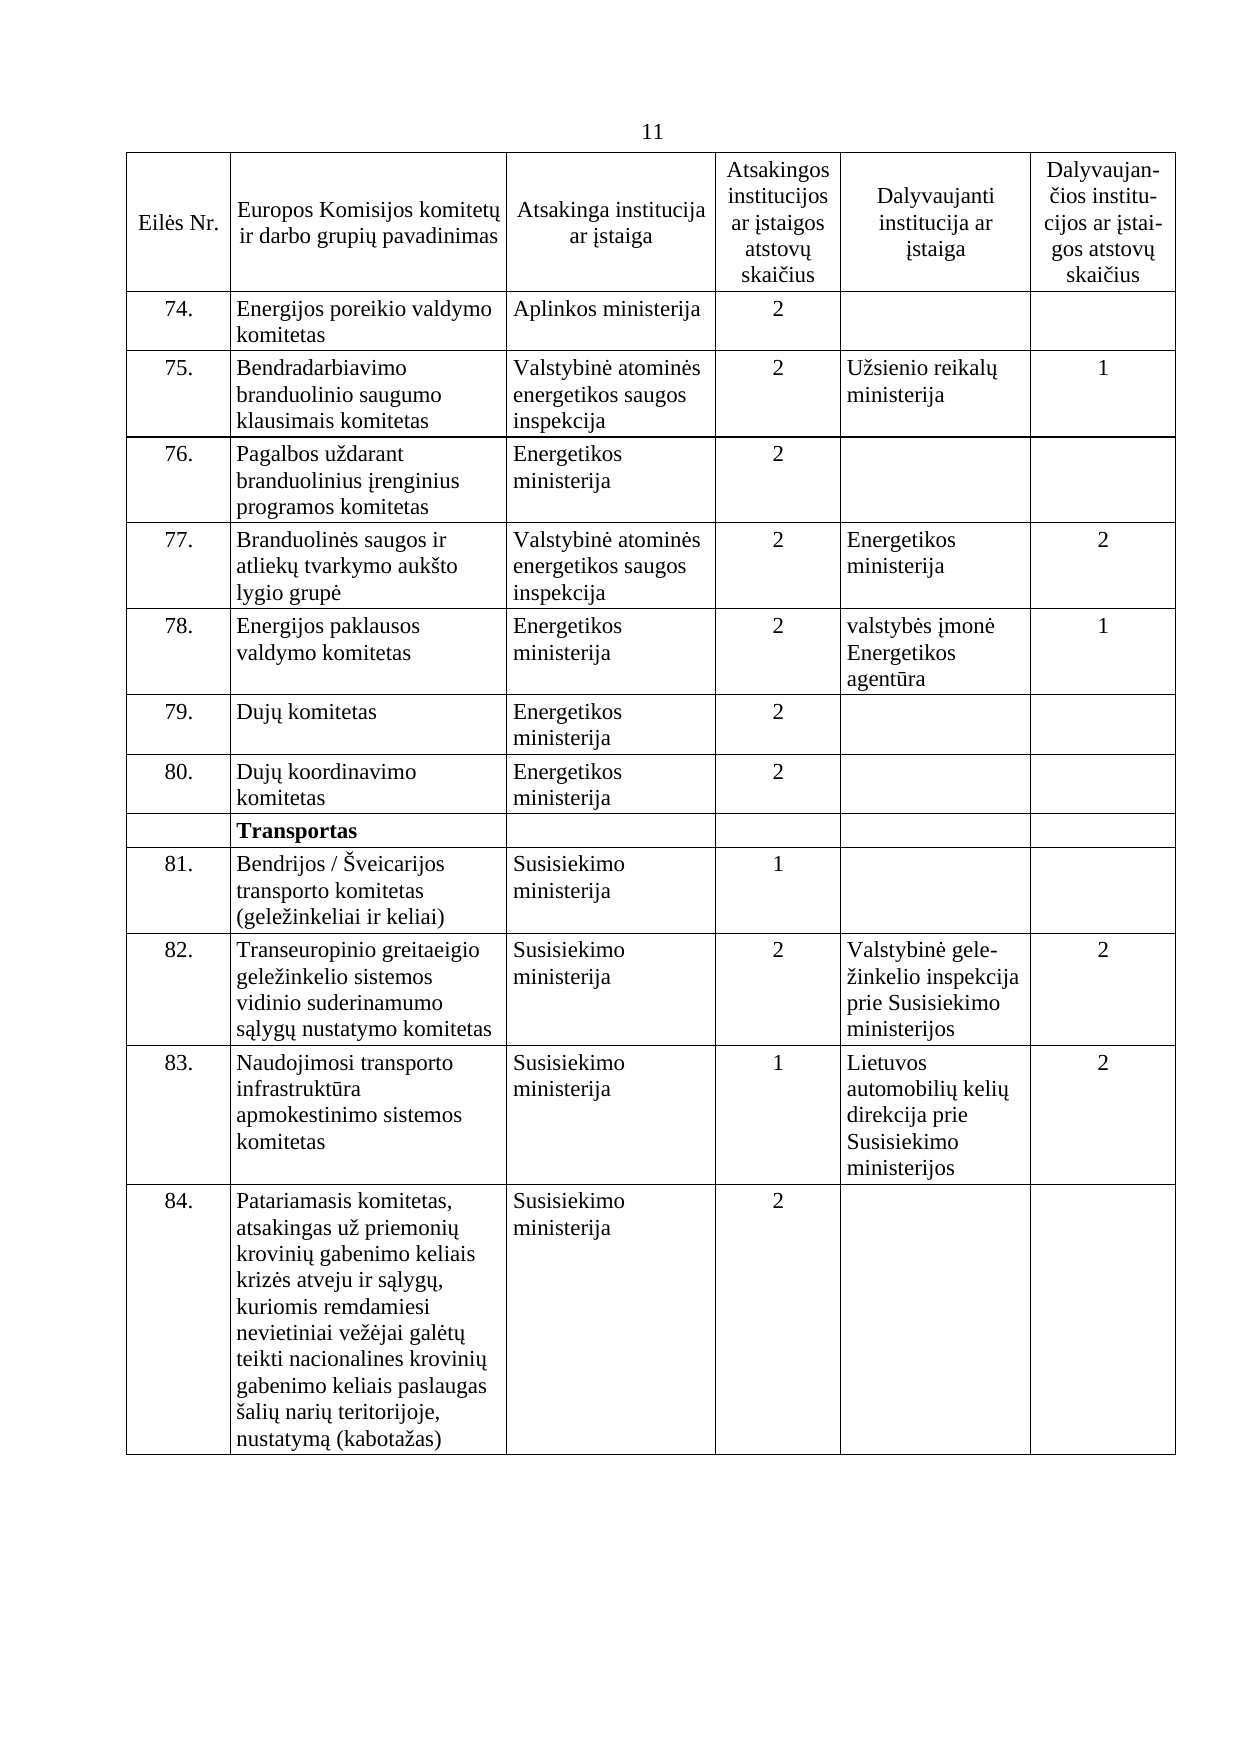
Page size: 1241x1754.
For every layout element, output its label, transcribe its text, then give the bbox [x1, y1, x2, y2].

table_cell 74. [127, 292, 230, 350]
table_cell Energetikos ministerija [507, 755, 715, 813]
table_cell 2 [716, 351, 840, 436]
table_cell [1031, 292, 1175, 350]
table_header Eilės Nr. [127, 153, 230, 291]
table_cell [1031, 755, 1175, 813]
table_cell Energetikos ministerija [841, 523, 1030, 608]
table_cell [1031, 695, 1175, 754]
table_cell [841, 438, 1030, 522]
table_cell Valstybinė gele­žinkelio inspekci­ja prie Susisieki­mo ministerijos [841, 934, 1030, 1045]
table_cell Energetikos ministerija [507, 609, 715, 694]
table_cell Energijos paklausos valdymo komitetas [231, 609, 506, 694]
table_cell 1 [716, 1046, 840, 1183]
table_cell Dujų koordinavimo komitetas [231, 755, 506, 813]
table_cell [716, 814, 840, 847]
table_cell 81. [127, 848, 230, 932]
table_cell Energetikos ministerija [507, 438, 715, 522]
table_cell Susisiekimo ministerija [507, 934, 715, 1045]
table_cell [841, 695, 1030, 754]
table_cell 2 [1031, 1046, 1175, 1183]
table_cell 1 [1031, 351, 1175, 436]
table_cell 1 [716, 848, 840, 932]
table_cell 2 [1031, 934, 1175, 1045]
table_cell Valstybinė ato­mi­nės energetikos saugos inspekcija [507, 351, 715, 436]
table_cell Aplinkos ministerija [507, 292, 715, 350]
table_cell 82. [127, 934, 230, 1045]
table_cell [127, 814, 230, 847]
table_cell Energijos poreikio valdymo komitetas [231, 292, 506, 350]
table_cell [841, 755, 1030, 813]
table_cell Dujų komitetas [231, 695, 506, 754]
table_cell 80. [127, 755, 230, 813]
table_cell Valstybinė ato­mi­nės energetikos saugos inspekcija [507, 523, 715, 608]
table_cell Pagalbos uždarant branduolinius įrenginius programos komitetas [231, 438, 506, 522]
table_cell Energetikos ministerija [507, 695, 715, 754]
table_cell 79. [127, 695, 230, 754]
table_cell [507, 814, 715, 847]
table_cell 2 [716, 1185, 840, 1454]
table_cell [841, 814, 1030, 847]
table_header Atsakinga institucija ar įstaiga [507, 153, 715, 291]
table_cell Užsienio reikalų ministerija [841, 351, 1030, 436]
table_cell [841, 292, 1030, 350]
table_cell Transportas [231, 814, 506, 847]
table_cell 75. [127, 351, 230, 436]
table_cell 2 [716, 695, 840, 754]
table_cell 2 [1031, 523, 1175, 608]
table_header Europos Komisijos komitetų ir darbo grupių pavadinimas [231, 153, 506, 291]
table_cell [1031, 848, 1175, 932]
table_cell [1031, 1185, 1175, 1454]
table_cell Susisiekimo ministerija [507, 848, 715, 932]
table_cell Susisiekimo ministerija [507, 1185, 715, 1454]
table_cell valstybės įmonė Energetikos agentūra [841, 609, 1030, 694]
table_cell 83. [127, 1046, 230, 1183]
table_cell 77. [127, 523, 230, 608]
table_cell Branduolinės saugos ir atliekų tvarkymo aukšto lygio grupė [231, 523, 506, 608]
table_cell 2 [716, 292, 840, 350]
table_cell Bendrijos / Šveicarijos transporto komitetas (geležinkeliai ir keliai) [231, 848, 506, 932]
table_cell Bendradarbiavimo branduolinio saugumo klausimais komitetas [231, 351, 506, 436]
table_cell [841, 1185, 1030, 1454]
table_cell [1031, 438, 1175, 522]
table_cell [1031, 814, 1175, 847]
table_cell 2 [716, 438, 840, 522]
table_cell Susisiekimo ministerija [507, 1046, 715, 1183]
table_cell 76. [127, 438, 230, 522]
table_header Atsakingos institucijos ar įstaigos atstovų skaičius [716, 153, 840, 291]
table_cell Patariamasis komitetas, atsakin­gas už priemonių krovinių gabenimo keliais krizės atveju ir sąlygų, kuriomis remdamiesi nevietiniai vežėjai galėtų teikti nacionalines krovinių gabenimo keliais paslaugas šalių narių teritorijoje, nustatymą (kabotažas) [231, 1185, 506, 1454]
table_cell 84. [127, 1185, 230, 1454]
table_cell 2 [716, 523, 840, 608]
table_cell 1 [1031, 609, 1175, 694]
table_cell 2 [716, 755, 840, 813]
table_cell 2 [716, 934, 840, 1045]
table_cell [841, 848, 1030, 932]
table_cell 78. [127, 609, 230, 694]
table_cell Lietuvos automobilių kelių direkcija prie Susisiekimo ministerijos [841, 1046, 1030, 1183]
table_cell 2 [716, 609, 840, 694]
table_cell Naudojimosi transporto infrastruktūra apmokestinimo sistemos komitetas [231, 1046, 506, 1183]
table_header Dalyvaujanti institucija ar įstaiga [841, 153, 1030, 291]
table_header Dalyvaujan­čios institu­cijos ar įstai­gos atstovų skaičius [1031, 153, 1175, 291]
table_cell Transeuropinio greitaeigio geležinkelio sistemos vidinio suderinamumo sąlygų nustatymo komitetas [231, 934, 506, 1045]
